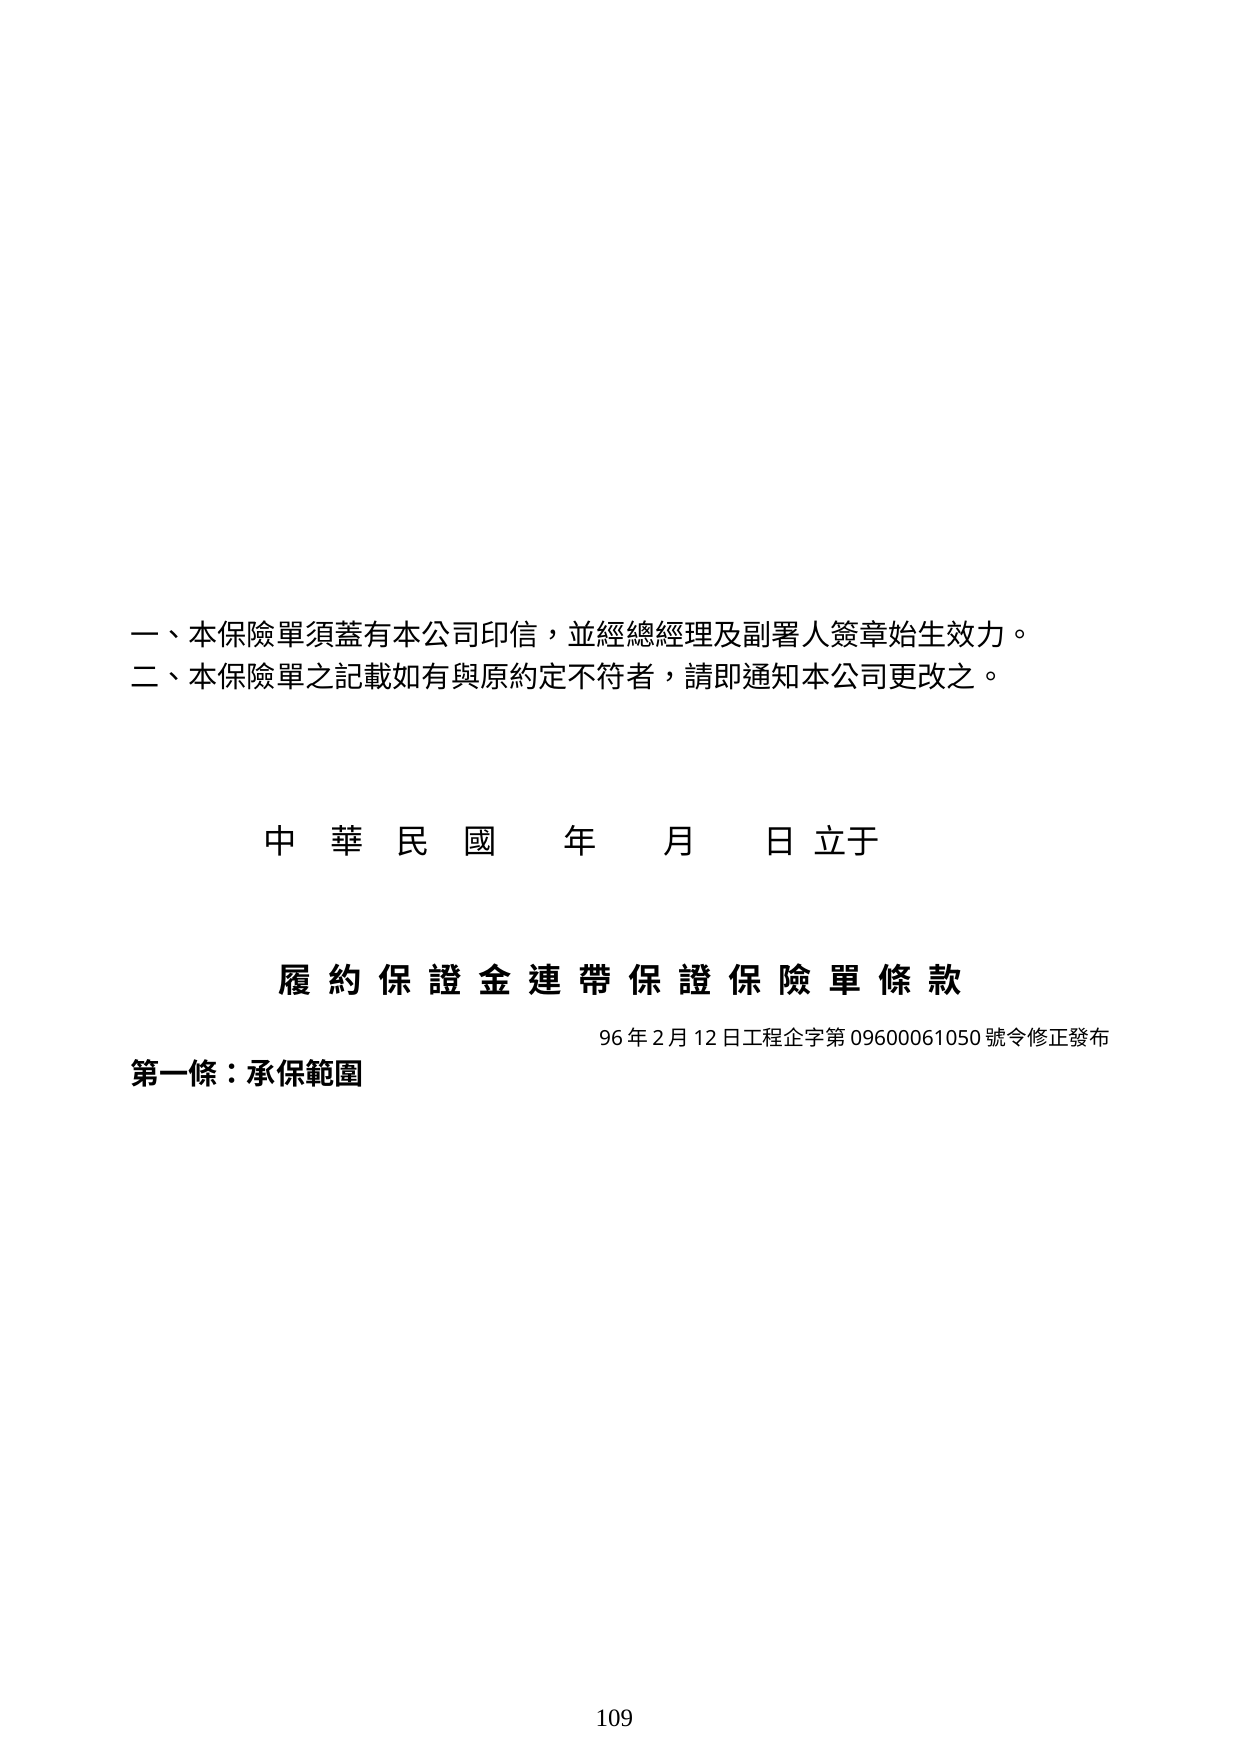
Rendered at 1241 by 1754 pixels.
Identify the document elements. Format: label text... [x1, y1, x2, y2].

text 二、本保險單之記載如有與原約定不符者，請即通知本公司更改之。 [130, 654, 1110, 696]
text 中 華 民 國 年 月 日 立于 [130, 815, 1110, 863]
text 第一條：承保範圍 [130, 1051, 1110, 1093]
text 一、本保險單須蓋有本公司印信，並經總經理及副署人簽章始生效力。 [130, 611, 1110, 654]
text 96年2月12日工程企字第09600061050號令修正發布 [130, 1021, 1110, 1051]
text 履 約 保 證 金 連 帶 保 證 保 險 單 條 款 [130, 954, 1110, 1002]
